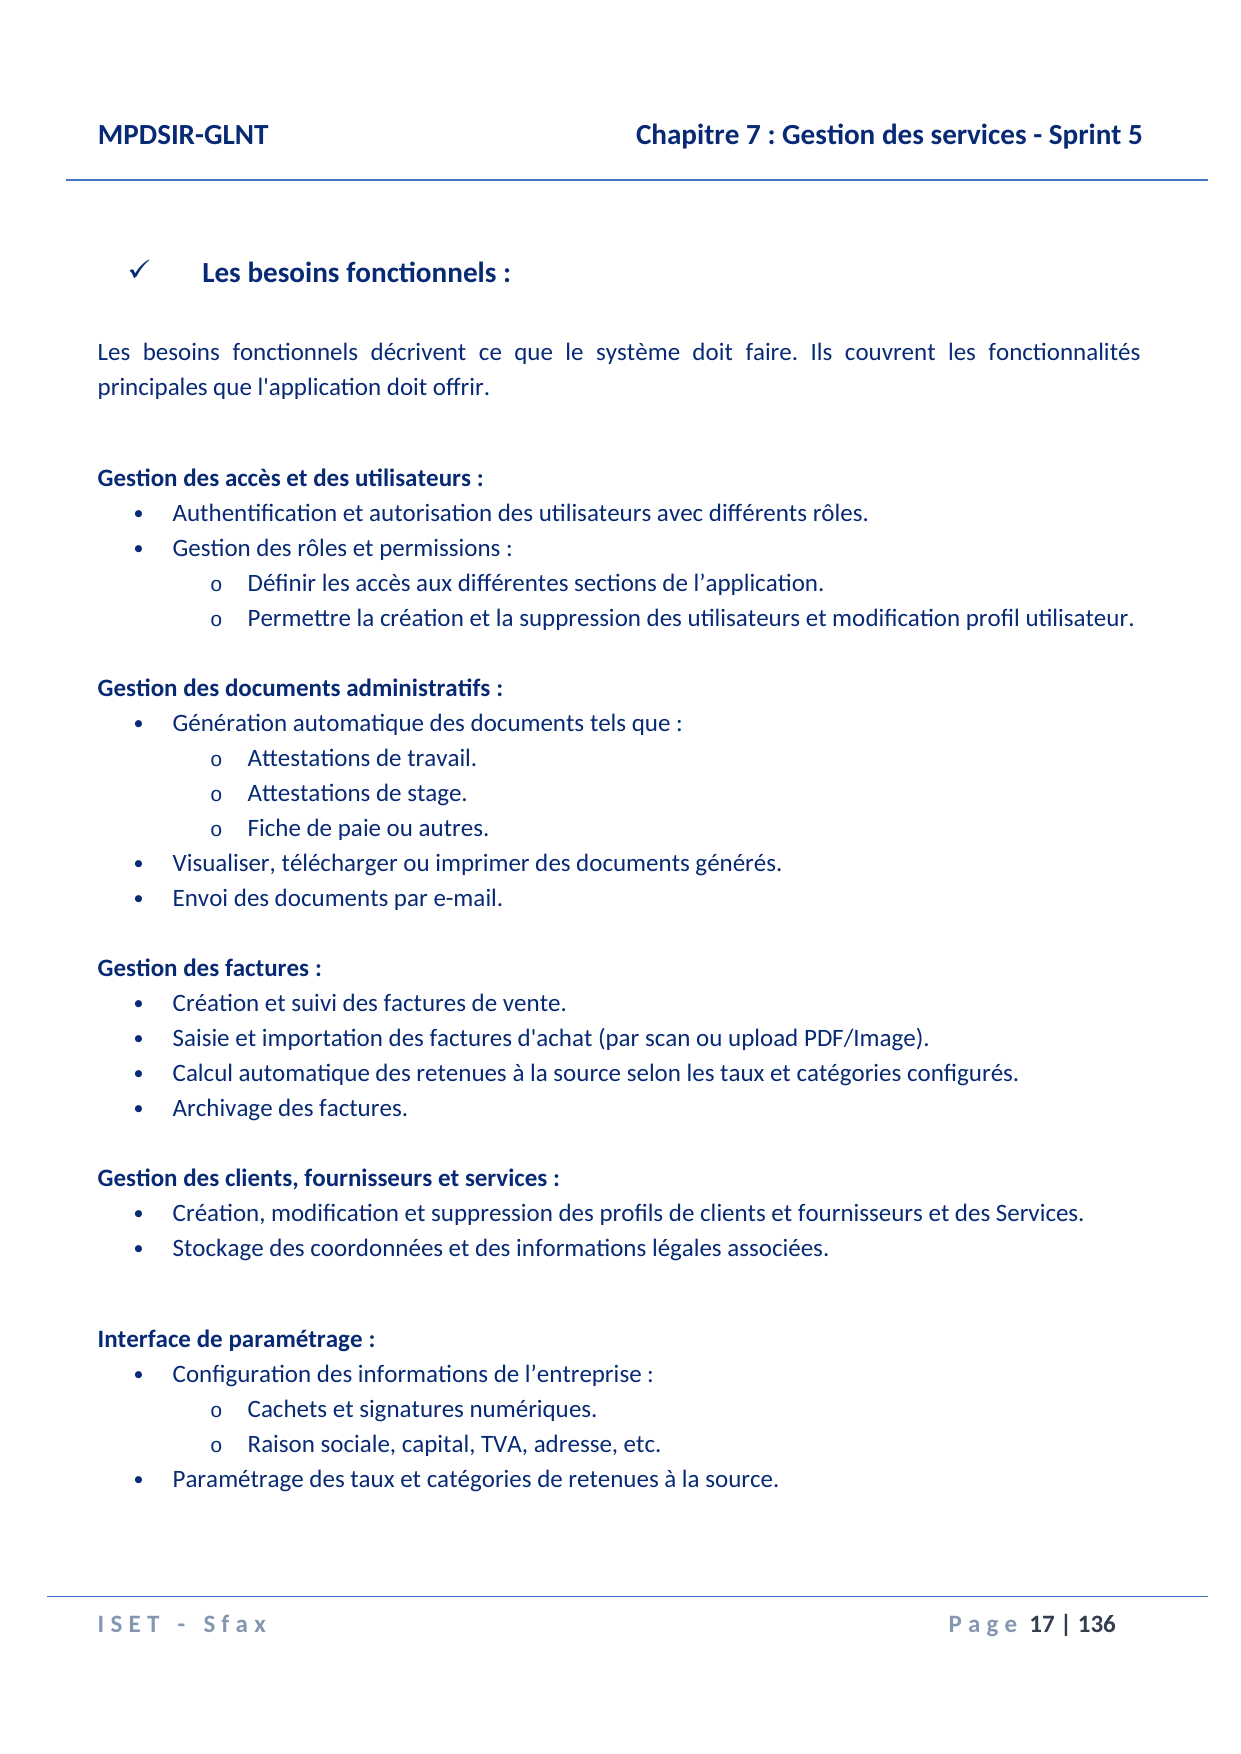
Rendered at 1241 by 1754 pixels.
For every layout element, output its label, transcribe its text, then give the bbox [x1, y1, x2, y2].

text Gestion des factures : [97, 952, 1143, 982]
list Attestations de stage. [210, 777, 1143, 807]
list Stockage des coordonnées et des informations légales associées. [135, 1232, 1143, 1262]
list Archivage des factures. [135, 1092, 1143, 1122]
list Définir les accès aux différentes sections de l’application. [210, 567, 1143, 597]
list Authentification et autorisation des utilisateurs avec différents rôles. [135, 497, 1143, 527]
list Les besoins fonctionnels : [127, 254, 1143, 290]
list Saisie et importation des factures d'achat (par scan ou upload PDF/Image). [135, 1022, 1143, 1052]
text Les besoins fonctionnels décrivent ce que le système doit faire. Ils couvrent les fonctionnalités principales que l'application doit offrir. [97, 336, 1143, 402]
text Interface de paramétrage : [97, 1323, 1143, 1353]
list Configuration des informations de l’entreprise : [135, 1358, 1143, 1388]
list Création, modification et suppression des profils de clients et fournisseurs et des Services. [135, 1197, 1143, 1227]
list Visualiser, télécharger ou imprimer des documents générés. [135, 847, 1143, 877]
list Permettre la création et la suppression des utilisateurs et modification profil utilisateur. [210, 602, 1143, 632]
list Génération automatique des documents tels que : [135, 707, 1143, 737]
list Envoi des documents par e-mail. [135, 882, 1143, 912]
text Gestion des accès et des utilisateurs : [97, 462, 1143, 492]
list Calcul automatique des retenues à la source selon les taux et catégories configurés. [135, 1057, 1143, 1087]
list Cachets et signatures numériques. [210, 1393, 1143, 1423]
text Gestion des documents administratifs : [97, 672, 1143, 702]
list Fiche de paie ou autres. [210, 812, 1143, 842]
list Raison sociale, capital, TVA, adresse, etc. [210, 1428, 1143, 1458]
list Attestations de travail. [210, 742, 1143, 772]
list Gestion des rôles et permissions : [135, 532, 1143, 562]
list Paramétrage des taux et catégories de retenues à la source. [135, 1463, 1143, 1493]
list Création et suivi des factures de vente. [135, 987, 1143, 1017]
text Gestion des clients, fournisseurs et services : [97, 1162, 1143, 1192]
